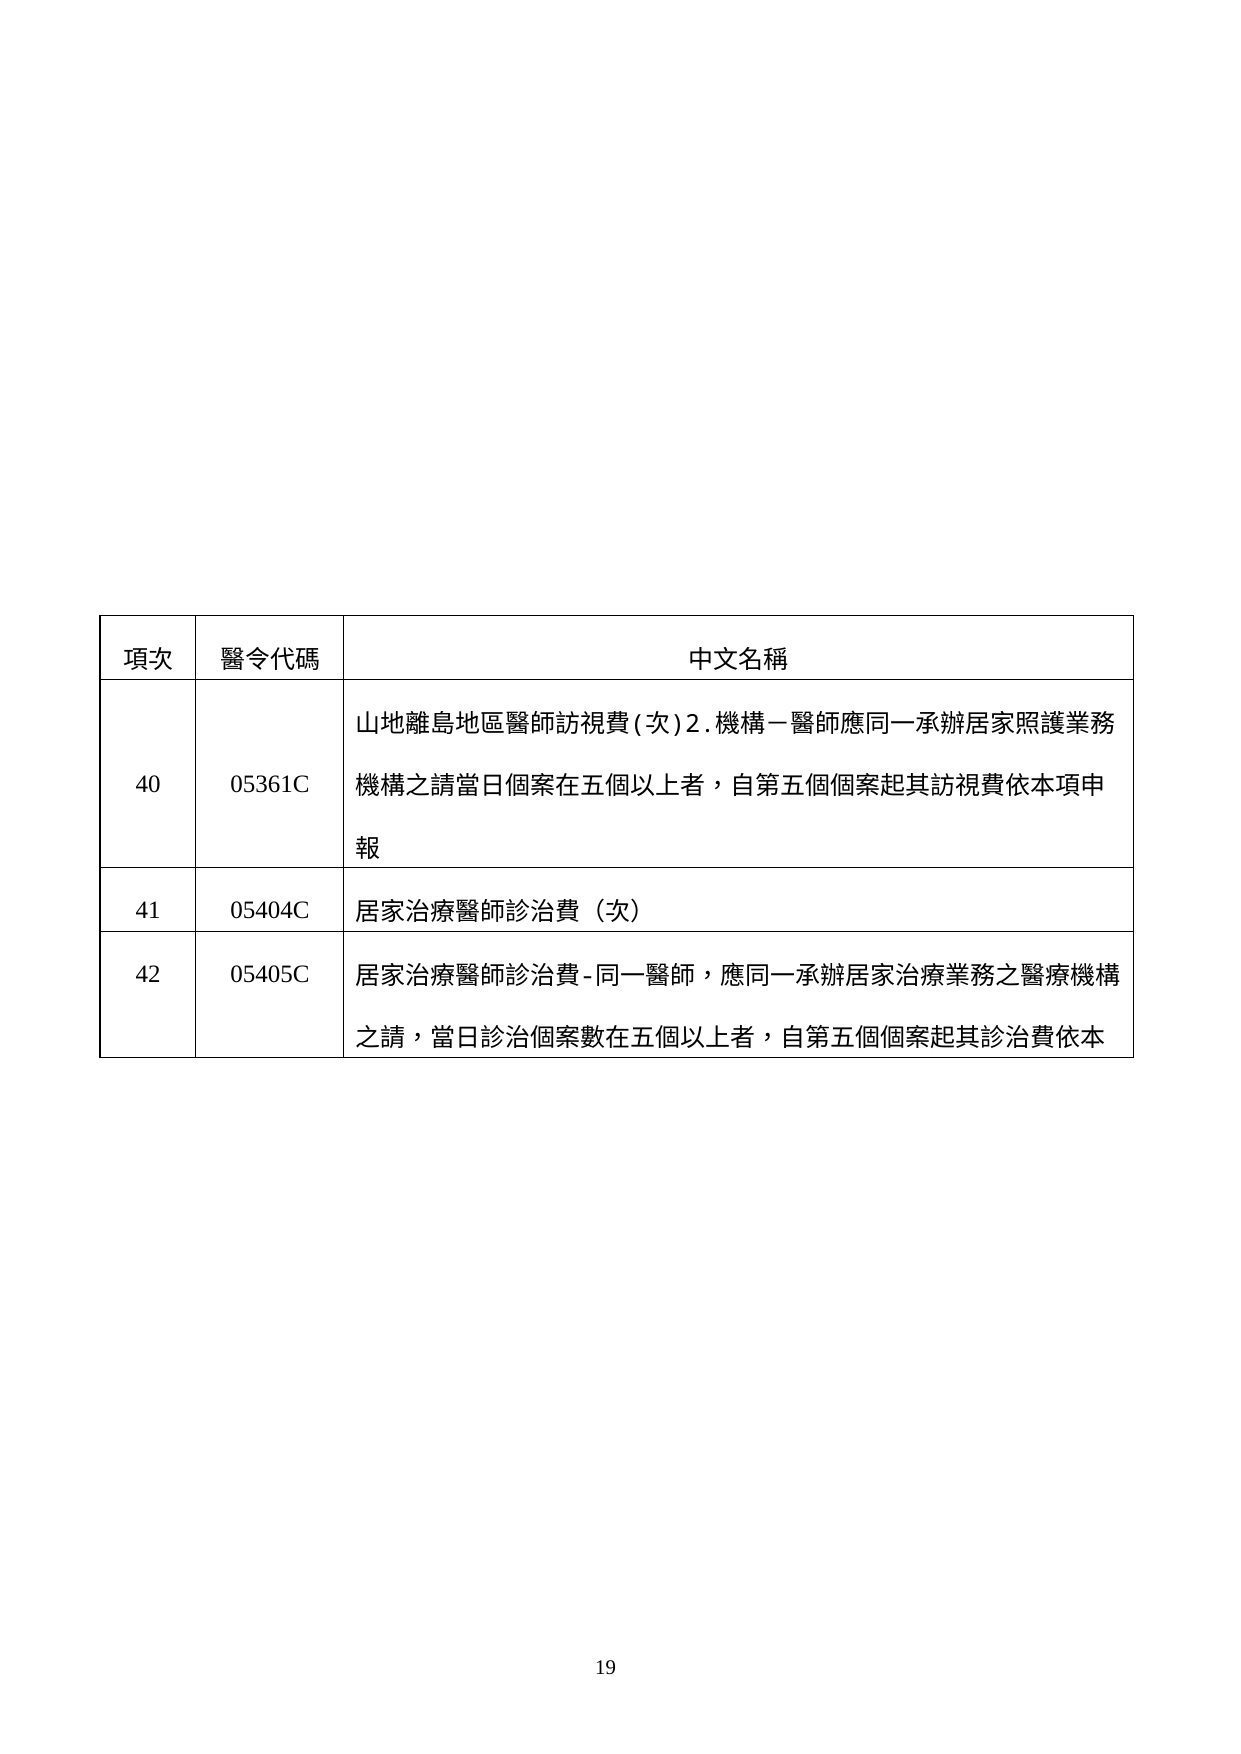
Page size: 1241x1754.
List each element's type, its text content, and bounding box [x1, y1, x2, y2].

table_header 項次 [101, 616, 195, 678]
table_cell 40 [101, 680, 195, 867]
table_cell 居家治療醫師診治費-同一醫師，應同一承辦居家治療業務之醫療機構之請，當日診治個案數在五個以上者，自第五個個案起其診治費依本 [344, 932, 1133, 1057]
table_header 中文名稱 [344, 616, 1133, 678]
table_cell 05405C [196, 932, 343, 1057]
table_cell 居家治療醫師診治費（次） [344, 868, 1133, 931]
table_cell 山地離島地區醫師訪視費(次)2.機構－醫師應同一承辦居家照護業務機構之請當日個案在五個以上者，自第五個個案起其訪視費依本項申報 [344, 680, 1133, 867]
table_cell 05404C [196, 868, 343, 931]
table_cell 05361C [196, 680, 343, 867]
table_cell 42 [101, 932, 195, 1057]
table_header 醫令代碼 [196, 616, 343, 678]
table_cell 41 [101, 868, 195, 931]
